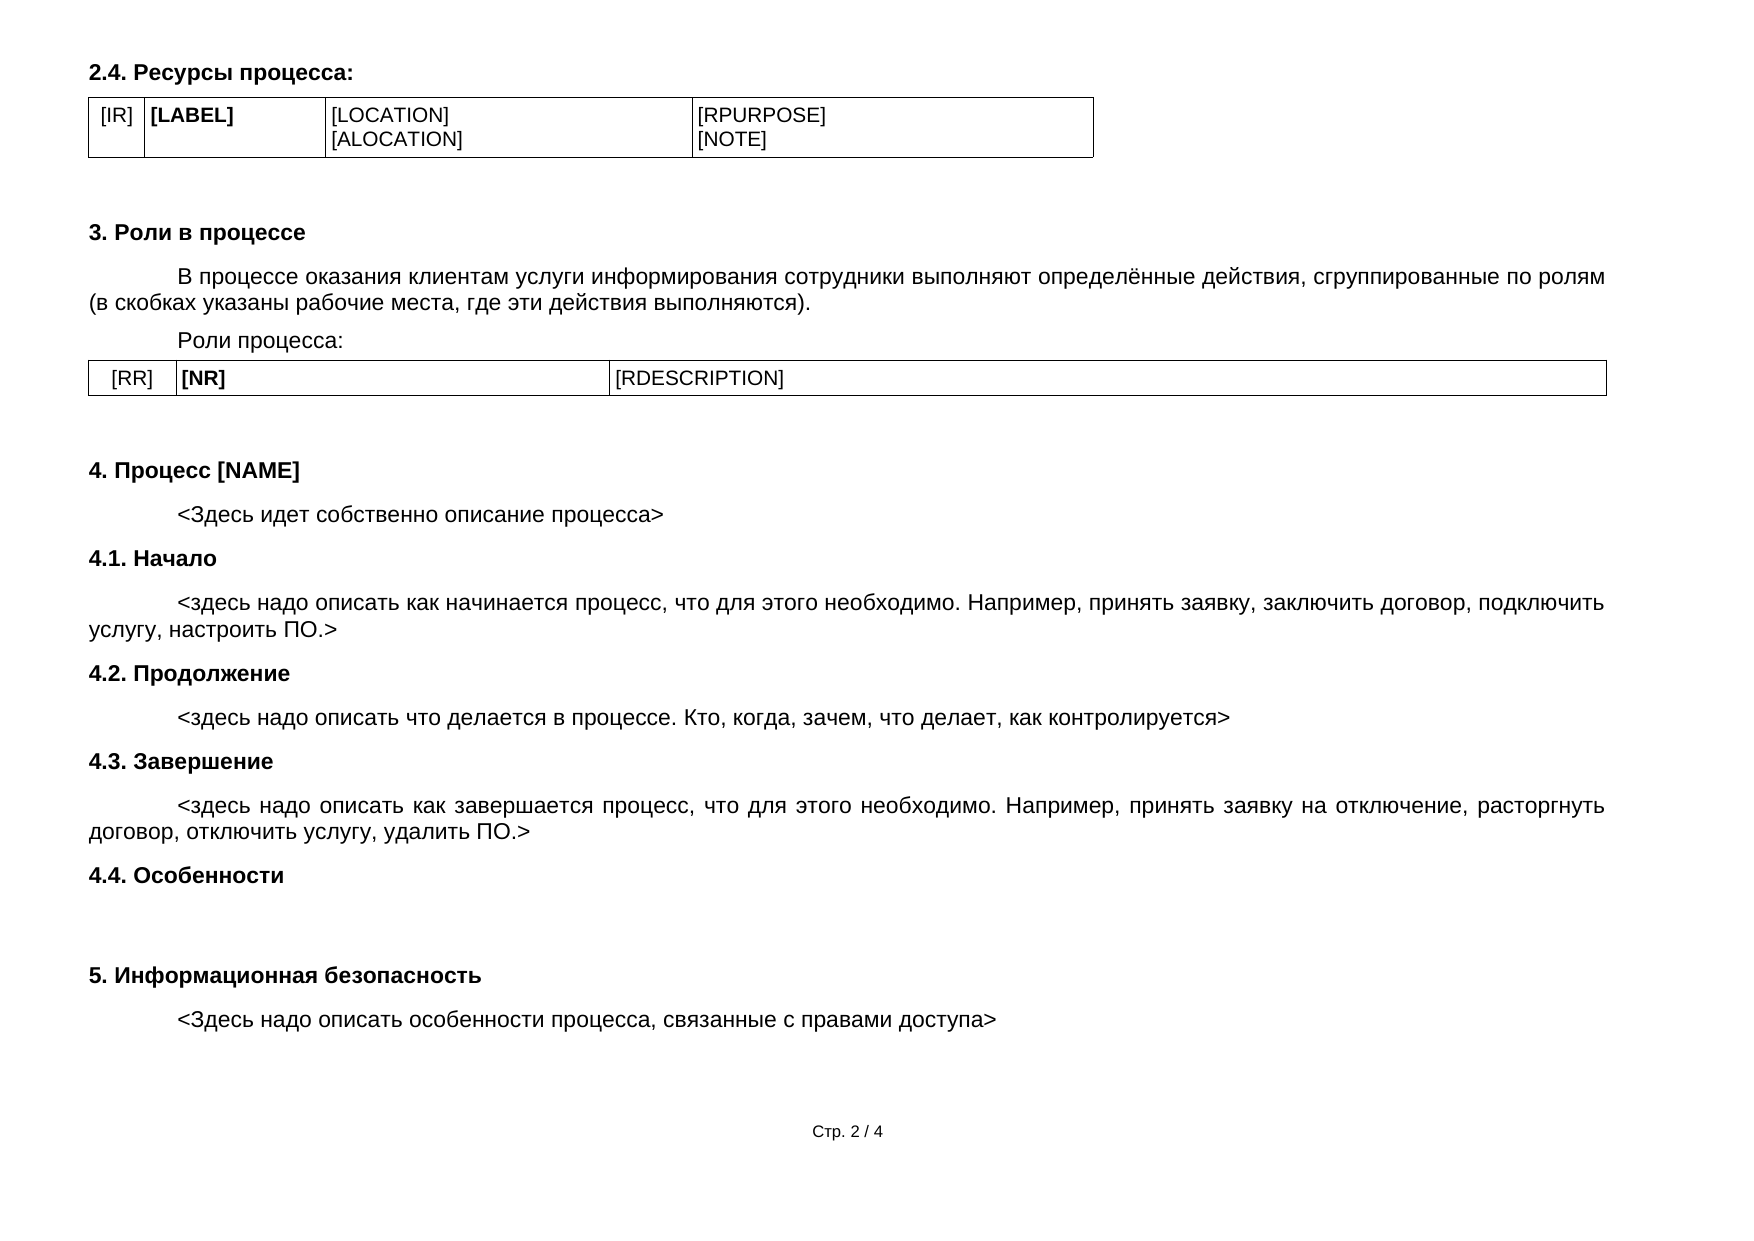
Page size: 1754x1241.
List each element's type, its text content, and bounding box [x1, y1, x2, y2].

table_header [LABEL] [145, 98, 325, 157]
text <Здесь идет собственно описание процесса> [88, 501, 1606, 527]
subtitle Начало [88, 545, 1606, 572]
text Роли процесса: [88, 327, 1606, 354]
table_header [IR] [89, 98, 144, 157]
subtitle Завершение [88, 748, 1606, 774]
table_header [RPURPOSE] [NOTE] [693, 98, 1093, 157]
text В процессе оказания клиентам услуги информирования сотрудники выполняют определённые действия, сгруппированные по ролям (в скобках указаны рабочие места, где эти действия выполняются). [88, 263, 1606, 315]
subtitle Роли в процессе [88, 219, 1606, 245]
subtitle Информационная безопасность [88, 962, 1606, 989]
subtitle Ресурсы процесса: [88, 59, 1606, 85]
table_header [RDESCRIPTION] [610, 361, 1606, 395]
table_header [LOCATION] [ALOCATION] [326, 98, 692, 157]
subtitle Продолжение [88, 660, 1606, 686]
table_header [NR] [177, 361, 609, 395]
text <здесь надо описать как завершается процесс, что для этого необходимо. Например, принять заявку на отключение, расторгнуть договор, отключить услугу, удалить ПО.> [88, 792, 1606, 844]
subtitle Процесс [NAME] [88, 457, 1606, 483]
text <здесь надо описать как начинается процесс, что для этого необходимо. Например, принять заявку, заключить договор, подключить услугу, настроить ПО.> [88, 589, 1606, 642]
subtitle Особенности [88, 862, 1606, 889]
text <Здесь надо описать особенности процесса, связанные с правами доступа> [88, 1006, 1606, 1033]
text <здесь надо описать что делается в процессе. Кто, когда, зачем, что делает, как контролируется> [88, 704, 1606, 730]
table_header [RR] [89, 361, 176, 395]
